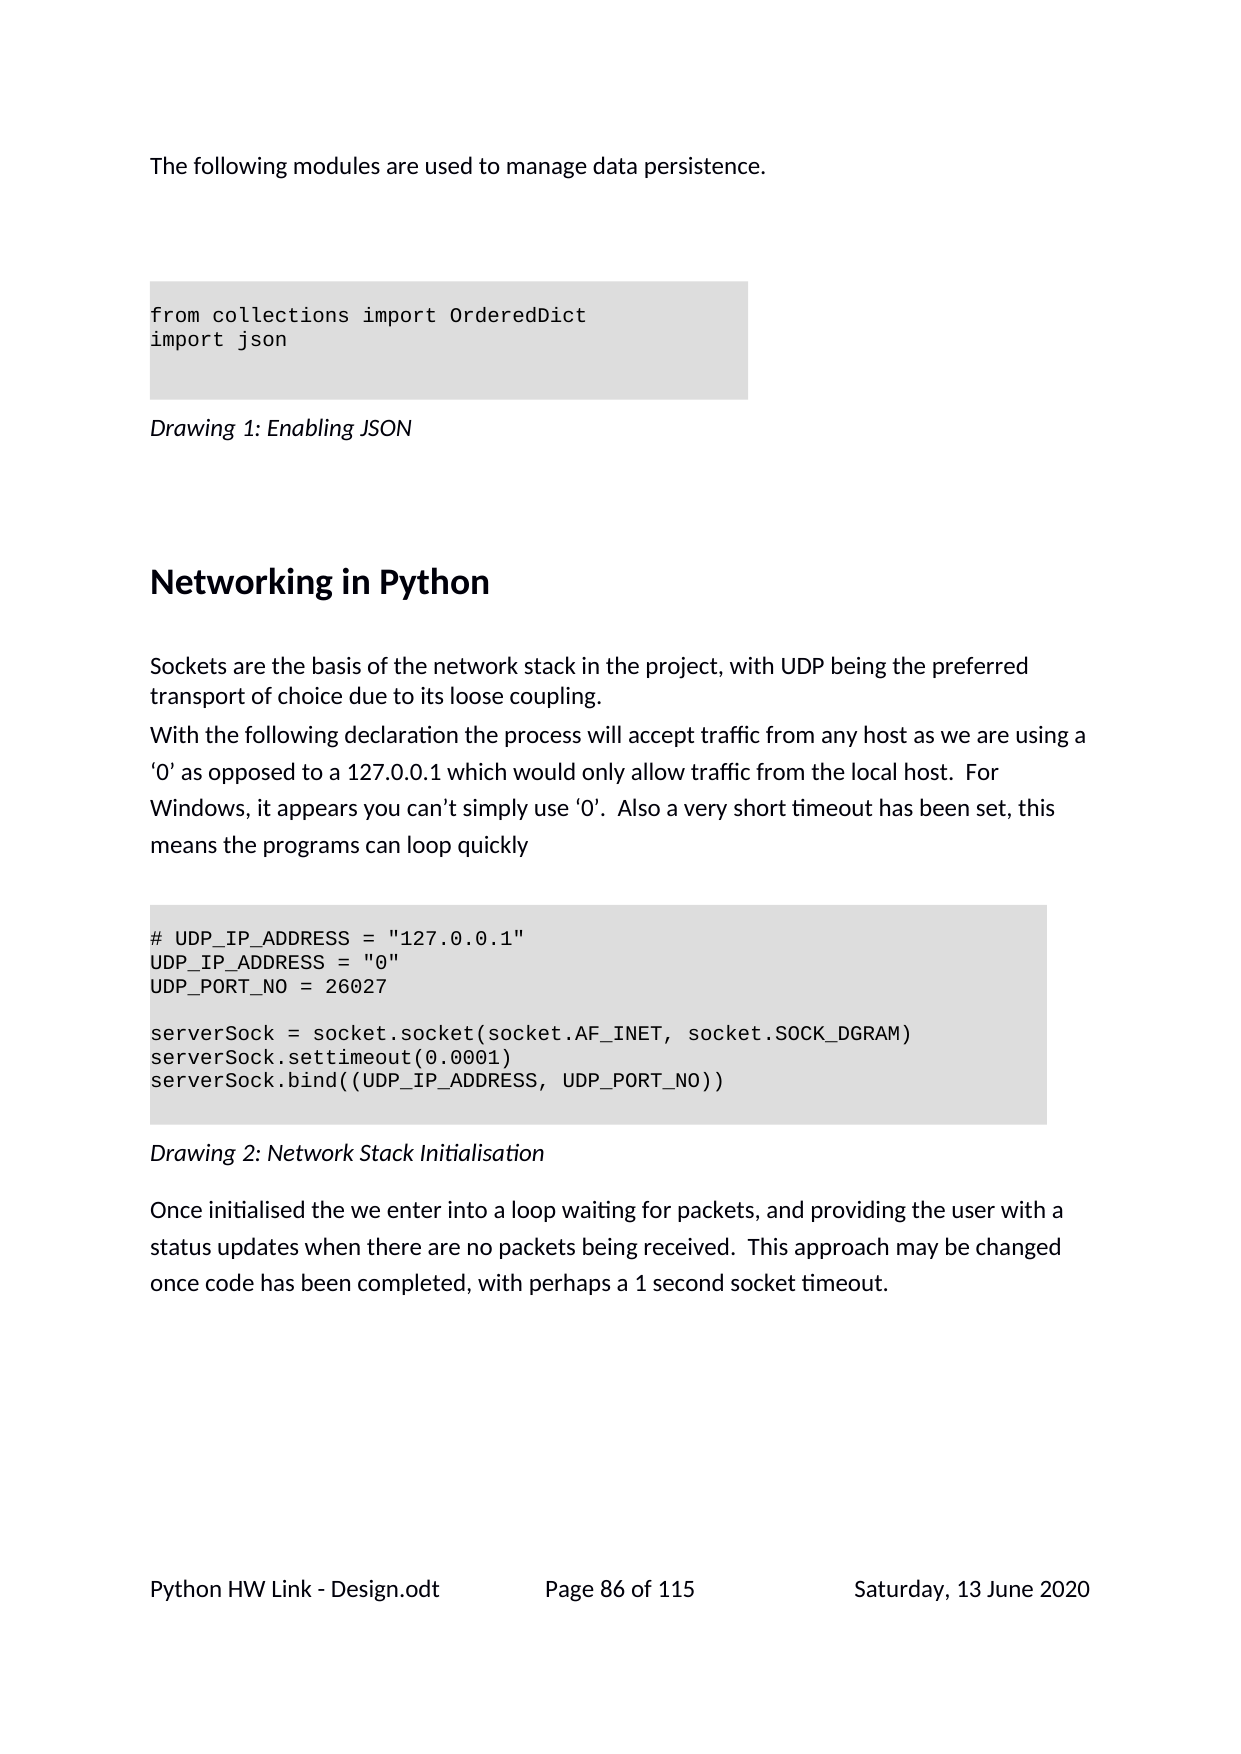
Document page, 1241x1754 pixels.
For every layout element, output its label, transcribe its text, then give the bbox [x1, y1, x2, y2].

text The following modules are used to manage data persistence. [150, 150, 1090, 181]
subtitle Networking in Python [150, 558, 1090, 604]
text With the following declaration the process will accept traffic from any host as we are using a ‘0’ as opposed to a 127.0.0.1 which would only allow traffic from the local host. For Windows, it appears you can’t simply use ‘0’. Also a very short timeout has been set, this means the programs can loop quickly [150, 719, 1090, 859]
text Drawing 2: Network Stack Initialisation [150, 1125, 1047, 1168]
text Sockets are the basis of the network stack in the project, with UDP being the preferred transport of choice due to its loose coupling. [150, 650, 1090, 711]
text Drawing 1: Enabling JSON [150, 400, 748, 443]
text Once initialised the we enter into a loop waiting for packets, and providing the user with a status updates when there are no packets being received. This approach may be changed once code has been completed, with perhaps a 1 second socket timeout. [150, 880, 1090, 1298]
